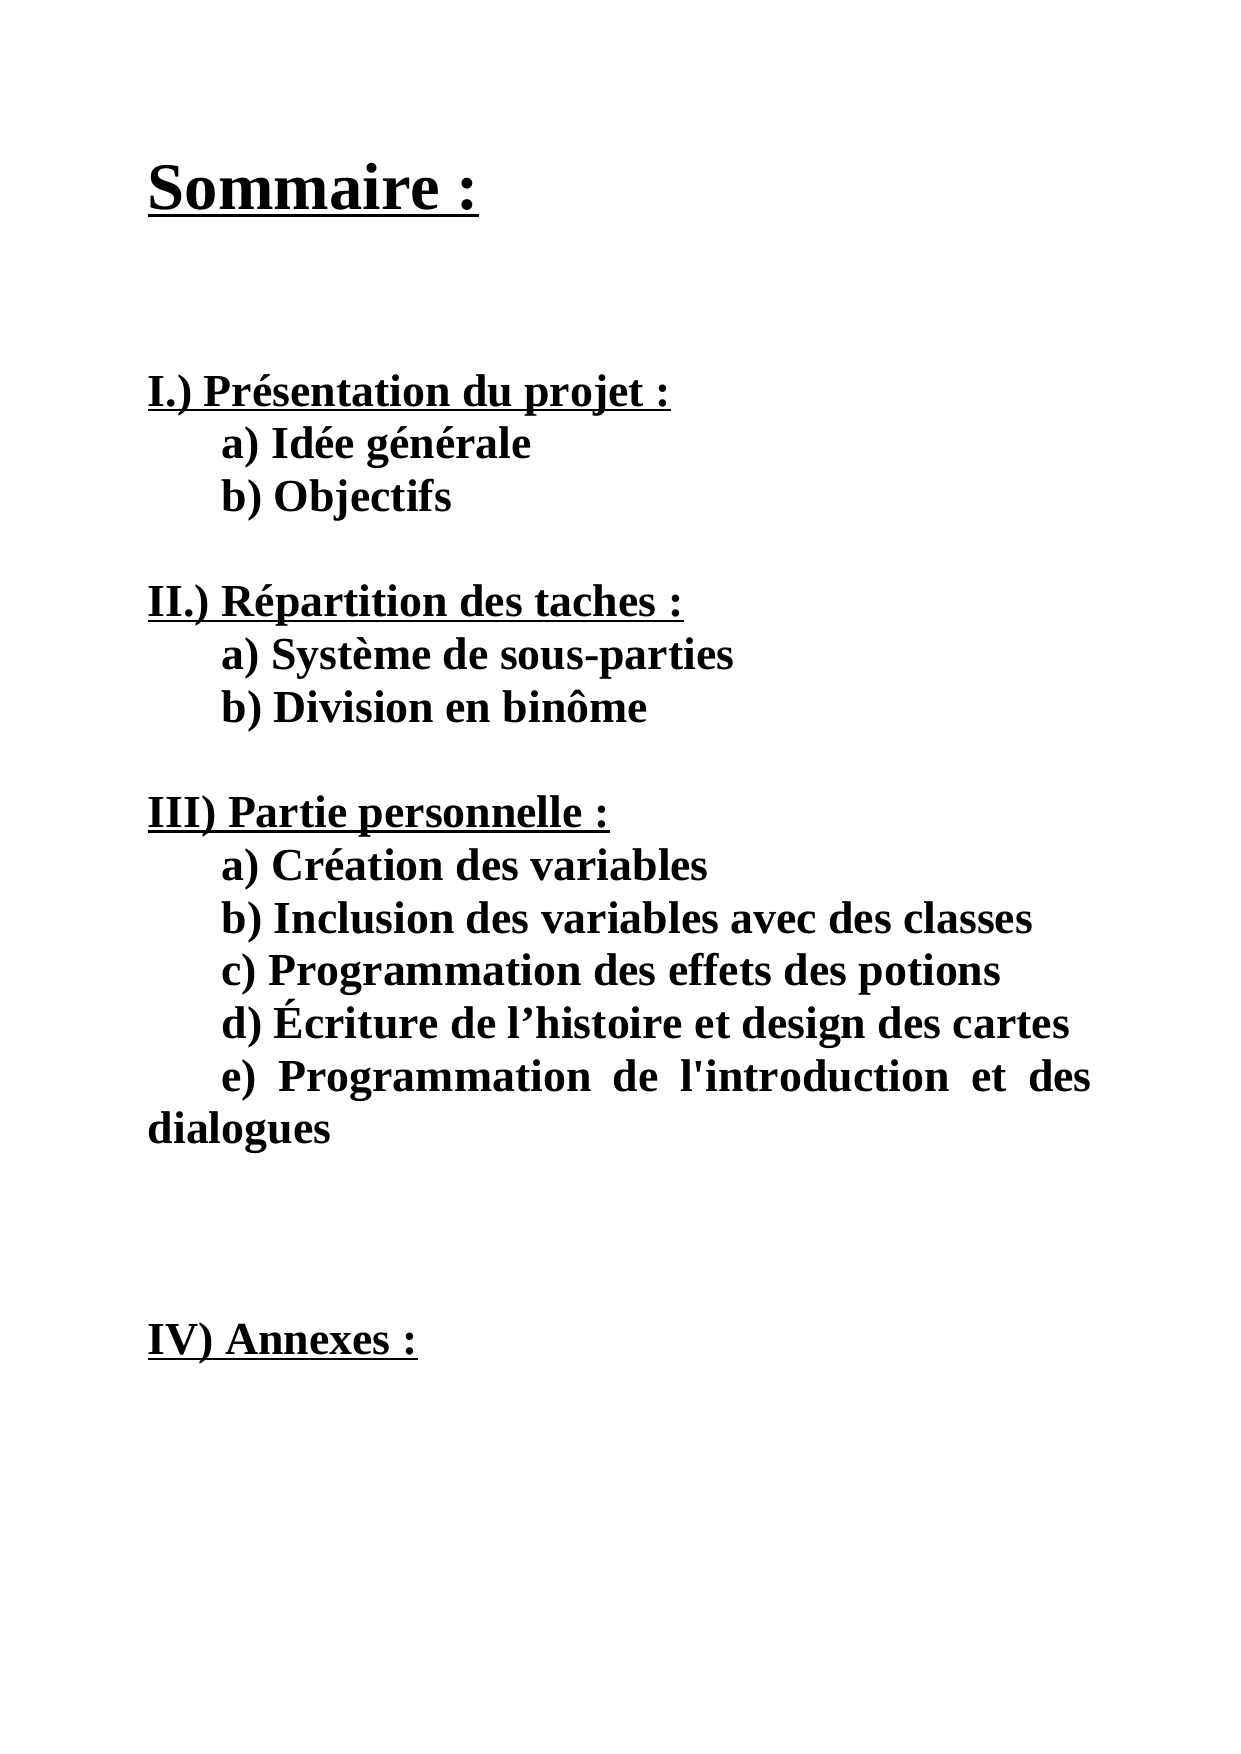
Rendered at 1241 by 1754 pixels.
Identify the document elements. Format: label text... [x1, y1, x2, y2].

text d) Écriture de l’histoire et design des cartes [148, 996, 1093, 1048]
text I.) Présentation du projet : [148, 363, 1093, 416]
text c) Programmation des effets des potions [148, 943, 1093, 996]
text b) Objectifs [148, 469, 1093, 521]
text Sommaire : [148, 148, 1093, 224]
text III) Partie personnelle : [148, 785, 1093, 838]
text b) Division en binôme [148, 679, 1093, 732]
text a) Système de sous-parties [148, 627, 1093, 679]
text b) Inclusion des variables avec des classes [148, 890, 1093, 943]
text a) Idée générale [148, 416, 1093, 469]
text a) Création des variables [148, 838, 1093, 890]
text e) Programmation de l'introduction et des dialogues [148, 1048, 1093, 1154]
text II.) Répartition des taches : [148, 574, 1093, 627]
text IV) Annexes : [148, 1312, 1093, 1365]
